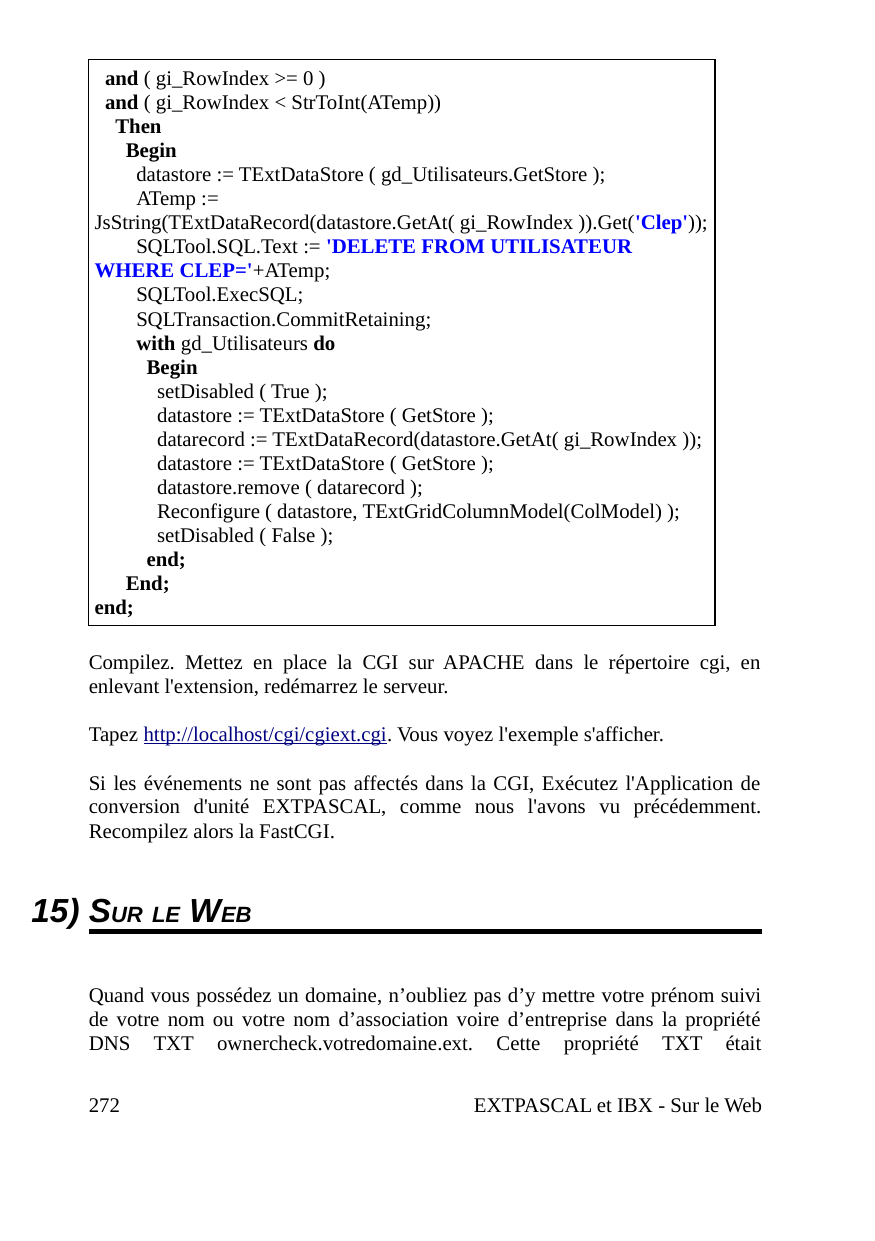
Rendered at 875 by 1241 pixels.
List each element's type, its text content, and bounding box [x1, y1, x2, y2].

subtitle Sur le Web [88, 891, 762, 934]
text Tapez http://localhost/cgi/cgiext.cgi. Vous voyez l'exemple s'afficher. [88, 722, 762, 746]
text Si les événements ne sont pas affectés dans la CGI, Exécutez l'Application de conversion d'unité EXTPASCAL, comme nous l'avons vu précédemment. Recompilez alors la FastCGI. [88, 770, 762, 843]
text Quand vous possédez un domaine, n’oubliez pas d’y mettre votre prénom suivi de votre nom ou votre nom d’association voire d’entreprise dans la propriété DNS TXT ownercheck.votredomaine.ext. Cette propriété TXT était [88, 982, 762, 1055]
table_header and ( gi_RowIndex >= 0 ) and ( gi_RowIndex < StrToInt(ATemp)) Then Begin datastore := TExtDataStore ( gd_Utilisateurs.GetStore ); ATemp := JsString(TExtDataRecord(datastore.GetAt( gi_RowIndex )).Get('Clep')); SQLTool.SQL.Text := 'DELETE FROM UTILISATEUR WHERE CLEP='+ATemp; SQLTool.ExecSQL; SQLTransaction.CommitRetaining; with gd_Utilisateurs do Begin setDisabled ( True ); datastore := TExtDataStore ( GetStore ); datarecord := TExtDataRecord(datastore.GetAt( gi_RowIndex )); datastore := TExtDataStore ( GetStore ); datastore.remove ( datarecord ); Reconfigure ( datastore, TExtGridColumnModel(ColModel) ); setDisabled ( False ); end; End; end; [89, 60, 714, 625]
text Compilez. Mettez en place la CGI sur APACHE dans le répertoire cgi, en enlevant l'extension, redémarrez le serveur. [88, 650, 762, 698]
